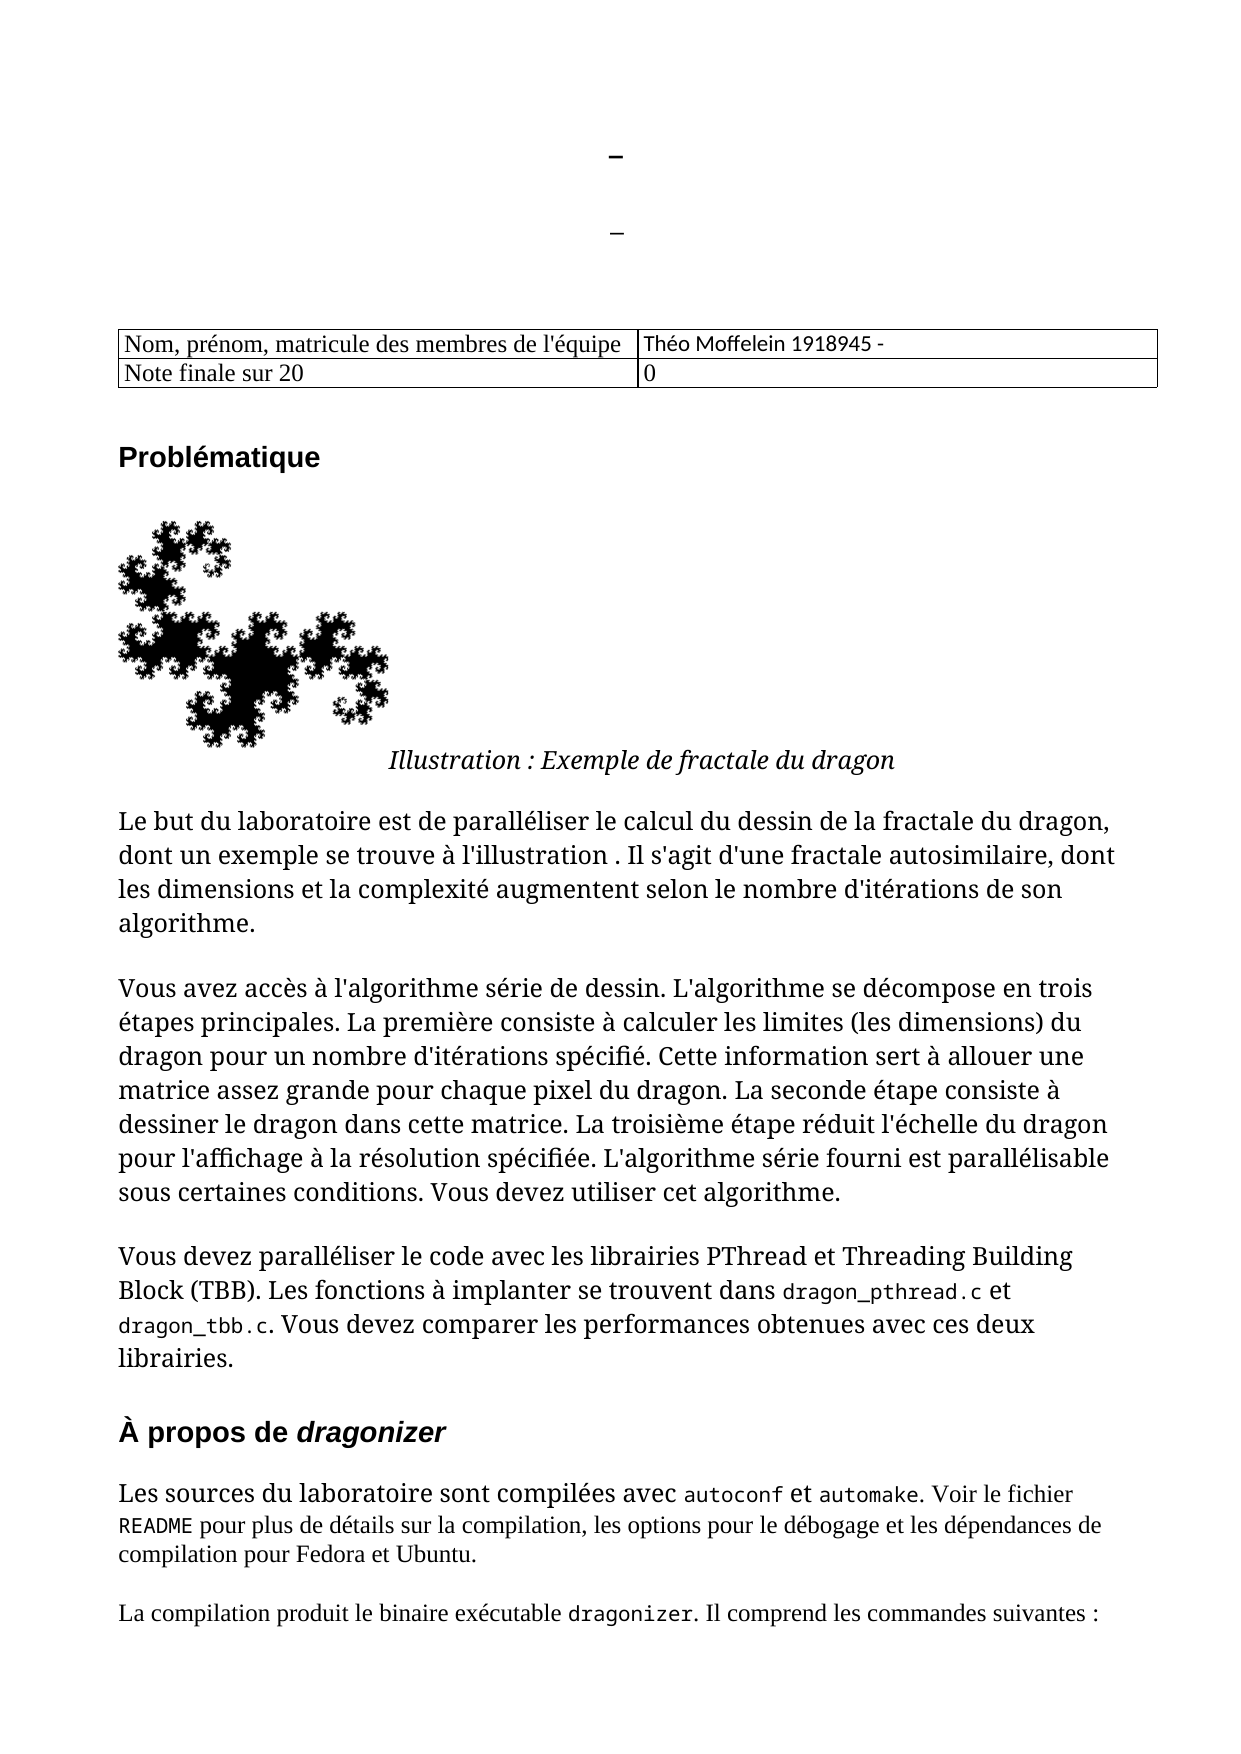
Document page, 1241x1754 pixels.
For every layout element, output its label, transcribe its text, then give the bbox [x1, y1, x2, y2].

table_header Théo Moffelein 1918945 - [639, 330, 1157, 358]
text Les sources du laboratoire sont compilées avec autoconf et automake. Voir le fichier README pour plus de détails sur la compilation, les options pour le débogage et les dépendances de compilation pour Fedora et Ubuntu. [118, 1476, 1122, 1568]
text À propos de dragonizer [118, 1415, 1122, 1448]
text Illustration : Exemple de fractale du dragon [118, 499, 1122, 776]
table_header Nom, prénom, matricule des membres de l'équipe [119, 330, 637, 358]
table_cell 0 [639, 359, 1157, 387]
text Le but du laboratoire est de paralléliser le calcul du dessin de la fractale du dragon, dont un exemple se trouve à l'illustration . Il s'agit d'une fractale autosimilaire, dont les dimensions et la complexité augmentent selon le nombre d'itérations de son algorithme. [118, 804, 1122, 940]
text Problématique [118, 440, 1122, 474]
text Vous devez paralléliser le code avec les librairies PThread et Threading Building Block (TBB). Les fonctions à implanter se trouvent dans dragon_pthread.c et dragon_tbb.c. Vous devez comparer les performances obtenues avec ces deux librairies. [118, 1239, 1122, 1375]
text La compilation produit le binaire exécutable dragonizer. Il comprend les commandes suivantes : [118, 1598, 1122, 1628]
text Vous avez accès à l'algorithme série de dessin. L'algorithme se décompose en trois étapes principales. La première consiste à calculer les limites (les dimensions) du dragon pour un nombre d'itérations spécifié. Cette information sert à allouer une matrice assez grande pour chaque pixel du dragon. La seconde étape consiste à dessiner le dragon dans cette matrice. La troisième étape réduit l'échelle du dragon pour l'affichage à la résolution spécifiée. L'algorithme série fourni est parallélisable sous certaines conditions. Vous devez utiliser cet algorithme. [118, 970, 1122, 1209]
table_cell Note finale sur 20 [119, 359, 637, 387]
text – [118, 217, 1122, 245]
text ­– [118, 131, 1122, 176]
